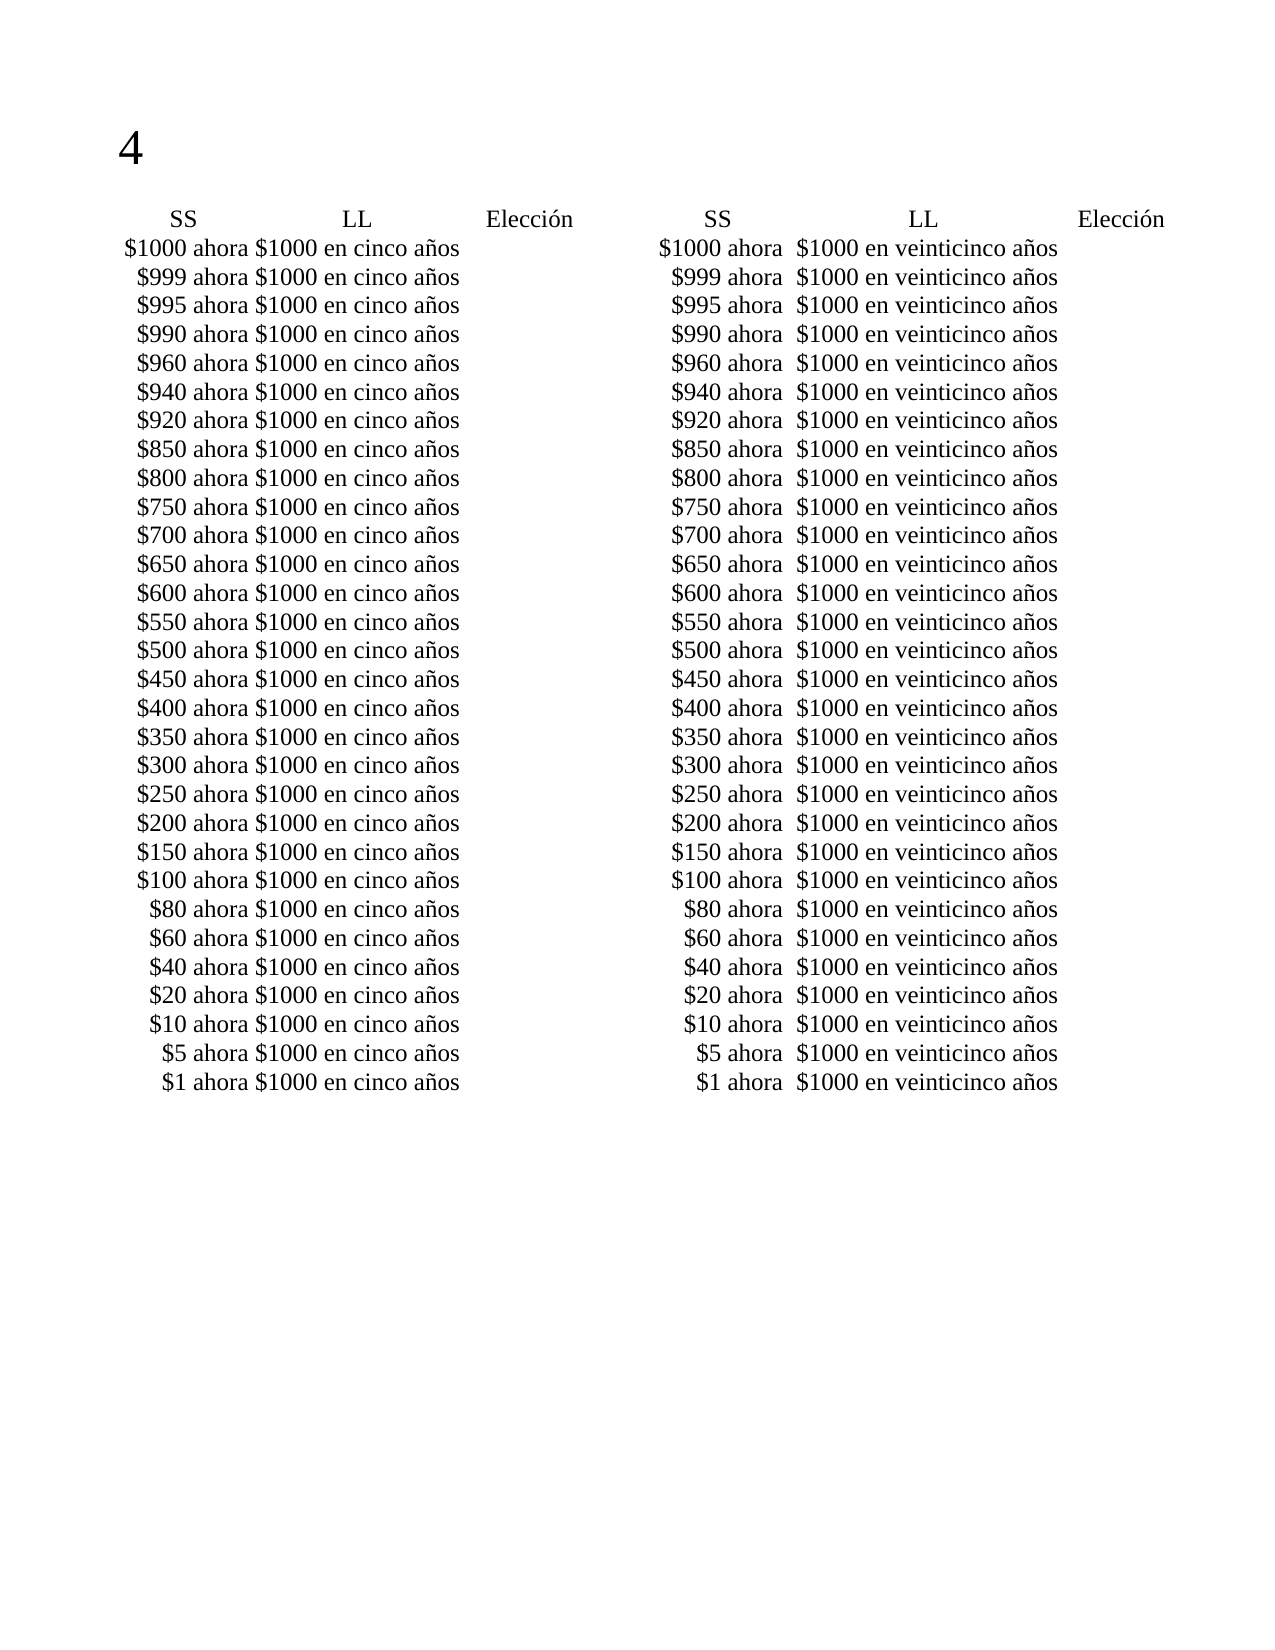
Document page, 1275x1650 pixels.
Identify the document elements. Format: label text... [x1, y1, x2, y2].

table_cell $1000 en cinco años [251, 952, 463, 981]
table_cell $40 ahora [115, 952, 251, 981]
table_cell [463, 521, 596, 549]
table_cell $800 ahora [649, 463, 786, 492]
table_cell $1000 en veinticinco años [786, 578, 1061, 607]
table_cell $1000 ahora [115, 233, 251, 262]
table_cell [463, 751, 596, 779]
table_cell $1000 en cinco años [251, 348, 463, 377]
table_cell [1061, 722, 1181, 751]
table_cell $1000 en cinco años [251, 291, 463, 319]
table_cell [463, 492, 596, 521]
table_cell $100 ahora [649, 866, 786, 894]
table_cell $700 ahora [649, 521, 786, 549]
table_cell $1000 en cinco años [251, 463, 463, 492]
table_cell $1000 en veinticinco años [786, 837, 1061, 866]
table_cell $1000 en cinco años [251, 233, 463, 262]
table_cell $1000 en cinco años [251, 262, 463, 291]
table_cell $960 ahora [115, 348, 251, 377]
table_cell [1061, 377, 1181, 406]
table_cell $10 ahora [649, 1009, 786, 1038]
table_cell $150 ahora [115, 837, 251, 866]
table_cell [1061, 1038, 1181, 1067]
table_cell [463, 1067, 596, 1096]
table_cell $450 ahora [649, 664, 786, 693]
table_cell [1061, 434, 1181, 463]
table_cell [1061, 952, 1181, 981]
table_cell $1000 en veinticinco años [786, 981, 1061, 1009]
table_cell $600 ahora [649, 578, 786, 607]
table_cell $200 ahora [649, 808, 786, 837]
table_cell [1061, 636, 1181, 664]
table_cell $150 ahora [649, 837, 786, 866]
table_cell $1000 en veinticinco años [786, 722, 1061, 751]
table_cell $550 ahora [649, 607, 786, 636]
table_cell $1000 en veinticinco años [786, 549, 1061, 578]
table_cell [1061, 291, 1181, 319]
table_cell $60 ahora [649, 923, 786, 952]
table_cell $995 ahora [115, 291, 251, 319]
table_cell [463, 837, 596, 866]
table_cell $80 ahora [115, 894, 251, 923]
table_cell $1000 en cinco años [251, 664, 463, 693]
table_cell $1000 en veinticinco años [786, 1009, 1061, 1038]
table_cell [1061, 1067, 1181, 1096]
table_cell $990 ahora [115, 319, 251, 348]
table_cell $1000 en veinticinco años [786, 636, 1061, 664]
table_cell [463, 262, 596, 291]
table_cell [463, 693, 596, 722]
table_cell $1000 en veinticinco años [786, 693, 1061, 722]
table_cell $1000 en cinco años [251, 607, 463, 636]
table_cell [1061, 808, 1181, 837]
table_cell $850 ahora [115, 434, 251, 463]
table_cell $990 ahora [649, 319, 786, 348]
table_cell $1000 en veinticinco años [786, 463, 1061, 492]
table_cell $1000 en cinco años [251, 837, 463, 866]
table_cell $1000 en cinco años [251, 722, 463, 751]
table_cell $1000 en veinticinco años [786, 952, 1061, 981]
table_cell $1000 en cinco años [251, 406, 463, 434]
table_cell $940 ahora [115, 377, 251, 406]
table_cell $1000 en veinticinco años [786, 664, 1061, 693]
table_cell $1000 en cinco años [251, 549, 463, 578]
table_cell $1000 en cinco años [251, 636, 463, 664]
table_cell $1000 en cinco años [251, 521, 463, 549]
table_cell $20 ahora [649, 981, 786, 1009]
table_cell [463, 406, 596, 434]
table_cell $600 ahora [115, 578, 251, 607]
table_cell $999 ahora [649, 262, 786, 291]
table_cell $1000 en cinco años [251, 377, 463, 406]
table_cell [463, 952, 596, 981]
table_cell $40 ahora [649, 952, 786, 981]
table_cell $1000 en veinticinco años [786, 348, 1061, 377]
table_cell $1000 ahora [649, 233, 786, 262]
table_cell $1 ahora [115, 1067, 251, 1096]
table_header LL [786, 204, 1061, 233]
table_cell [1061, 981, 1181, 1009]
table_cell [463, 664, 596, 693]
table_cell $650 ahora [649, 549, 786, 578]
table_cell [463, 233, 596, 262]
table_cell $300 ahora [649, 751, 786, 779]
table_cell $1000 en veinticinco años [786, 1038, 1061, 1067]
table_cell $450 ahora [115, 664, 251, 693]
table_cell $400 ahora [649, 693, 786, 722]
table_cell [1061, 779, 1181, 808]
table_cell $100 ahora [115, 866, 251, 894]
table_cell [1061, 607, 1181, 636]
table_cell [1061, 463, 1181, 492]
table_cell $1000 en veinticinco años [786, 262, 1061, 291]
table_cell [463, 291, 596, 319]
table_cell [1061, 549, 1181, 578]
table_cell [1061, 233, 1181, 262]
table_header Elección [1061, 204, 1181, 233]
table_cell [1061, 319, 1181, 348]
table_cell [1061, 693, 1181, 722]
table_cell [463, 463, 596, 492]
table_cell [1061, 894, 1181, 923]
table_cell $1000 en cinco años [251, 1009, 463, 1038]
table_cell $1000 en cinco años [251, 1067, 463, 1096]
table_cell $1000 en veinticinco años [786, 923, 1061, 952]
table_cell $1000 en cinco años [251, 808, 463, 837]
table_cell [1061, 492, 1181, 521]
table_cell [1061, 406, 1181, 434]
table_cell $850 ahora [649, 434, 786, 463]
table_cell $700 ahora [115, 521, 251, 549]
table_cell $995 ahora [649, 291, 786, 319]
table_cell $1000 en veinticinco años [786, 751, 1061, 779]
table_cell $300 ahora [115, 751, 251, 779]
table_cell $750 ahora [115, 492, 251, 521]
table_cell $1000 en cinco años [251, 779, 463, 808]
table_cell $1 ahora [649, 1067, 786, 1096]
table_cell $1000 en cinco años [251, 1038, 463, 1067]
table_cell $1000 en veinticinco años [786, 607, 1061, 636]
table_cell $1000 en cinco años [251, 578, 463, 607]
table_cell [463, 923, 596, 952]
table_cell $1000 en veinticinco años [786, 406, 1061, 434]
table_cell [1061, 866, 1181, 894]
table_header LL [251, 204, 463, 233]
table_cell $1000 en veinticinco años [786, 808, 1061, 837]
table_cell $1000 en cinco años [251, 981, 463, 1009]
table_cell $350 ahora [649, 722, 786, 751]
table_cell $1000 en veinticinco años [786, 434, 1061, 463]
table_cell $1000 en cinco años [251, 751, 463, 779]
table_cell $250 ahora [649, 779, 786, 808]
table_cell $750 ahora [649, 492, 786, 521]
table_cell $20 ahora [115, 981, 251, 1009]
table_cell [463, 722, 596, 751]
table_cell $200 ahora [115, 808, 251, 837]
table_cell [1061, 751, 1181, 779]
table_header SS [115, 204, 251, 233]
table_cell $1000 en veinticinco años [786, 319, 1061, 348]
table_cell $1000 en cinco años [251, 923, 463, 952]
table_cell $5 ahora [115, 1038, 251, 1067]
table_cell $960 ahora [649, 348, 786, 377]
table_cell $940 ahora [649, 377, 786, 406]
table_cell [463, 607, 596, 636]
table_header SS [649, 204, 786, 233]
table_cell $60 ahora [115, 923, 251, 952]
table_cell [463, 1009, 596, 1038]
table_cell [1061, 664, 1181, 693]
table_cell $1000 en cinco años [251, 693, 463, 722]
table_cell $1000 en veinticinco años [786, 521, 1061, 549]
table_cell $1000 en veinticinco años [786, 492, 1061, 521]
table_cell [463, 549, 596, 578]
table_cell $650 ahora [115, 549, 251, 578]
text 4 [118, 118, 622, 176]
table_cell [463, 578, 596, 607]
table_cell [1061, 521, 1181, 549]
table_header Elección [463, 204, 596, 233]
table_cell $400 ahora [115, 693, 251, 722]
table_cell [1061, 1009, 1181, 1038]
table_cell [463, 866, 596, 894]
table_cell [463, 319, 596, 348]
table_cell [463, 377, 596, 406]
table_cell $800 ahora [115, 463, 251, 492]
table_cell [1061, 262, 1181, 291]
table_cell $1000 en cinco años [251, 319, 463, 348]
table_cell [1061, 837, 1181, 866]
table_cell $10 ahora [115, 1009, 251, 1038]
table_cell [1061, 923, 1181, 952]
table_cell $1000 en veinticinco años [786, 866, 1061, 894]
table_cell $920 ahora [649, 406, 786, 434]
table_cell [463, 636, 596, 664]
table_cell $5 ahora [649, 1038, 786, 1067]
table_cell $500 ahora [649, 636, 786, 664]
table_cell [463, 779, 596, 808]
table_cell [463, 808, 596, 837]
table_cell [463, 894, 596, 923]
table_cell $920 ahora [115, 406, 251, 434]
table_cell $1000 en cinco años [251, 434, 463, 463]
table_cell $1000 en veinticinco años [786, 377, 1061, 406]
table_cell $550 ahora [115, 607, 251, 636]
table_cell $1000 en veinticinco años [786, 894, 1061, 923]
table_cell [463, 348, 596, 377]
table_cell $999 ahora [115, 262, 251, 291]
table_cell $1000 en veinticinco años [786, 1067, 1061, 1096]
table_cell $1000 en cinco años [251, 894, 463, 923]
table_cell $350 ahora [115, 722, 251, 751]
table_cell $1000 en veinticinco años [786, 291, 1061, 319]
table_cell $1000 en veinticinco años [786, 779, 1061, 808]
table_cell $1000 en cinco años [251, 492, 463, 521]
table_cell [463, 434, 596, 463]
table_cell $500 ahora [115, 636, 251, 664]
table_cell $1000 en veinticinco años [786, 233, 1061, 262]
table_cell [1061, 578, 1181, 607]
table_cell [463, 1038, 596, 1067]
table_cell [1061, 348, 1181, 377]
table_cell [463, 981, 596, 1009]
table_cell $250 ahora [115, 779, 251, 808]
table_cell $80 ahora [649, 894, 786, 923]
table_cell $1000 en cinco años [251, 866, 463, 894]
